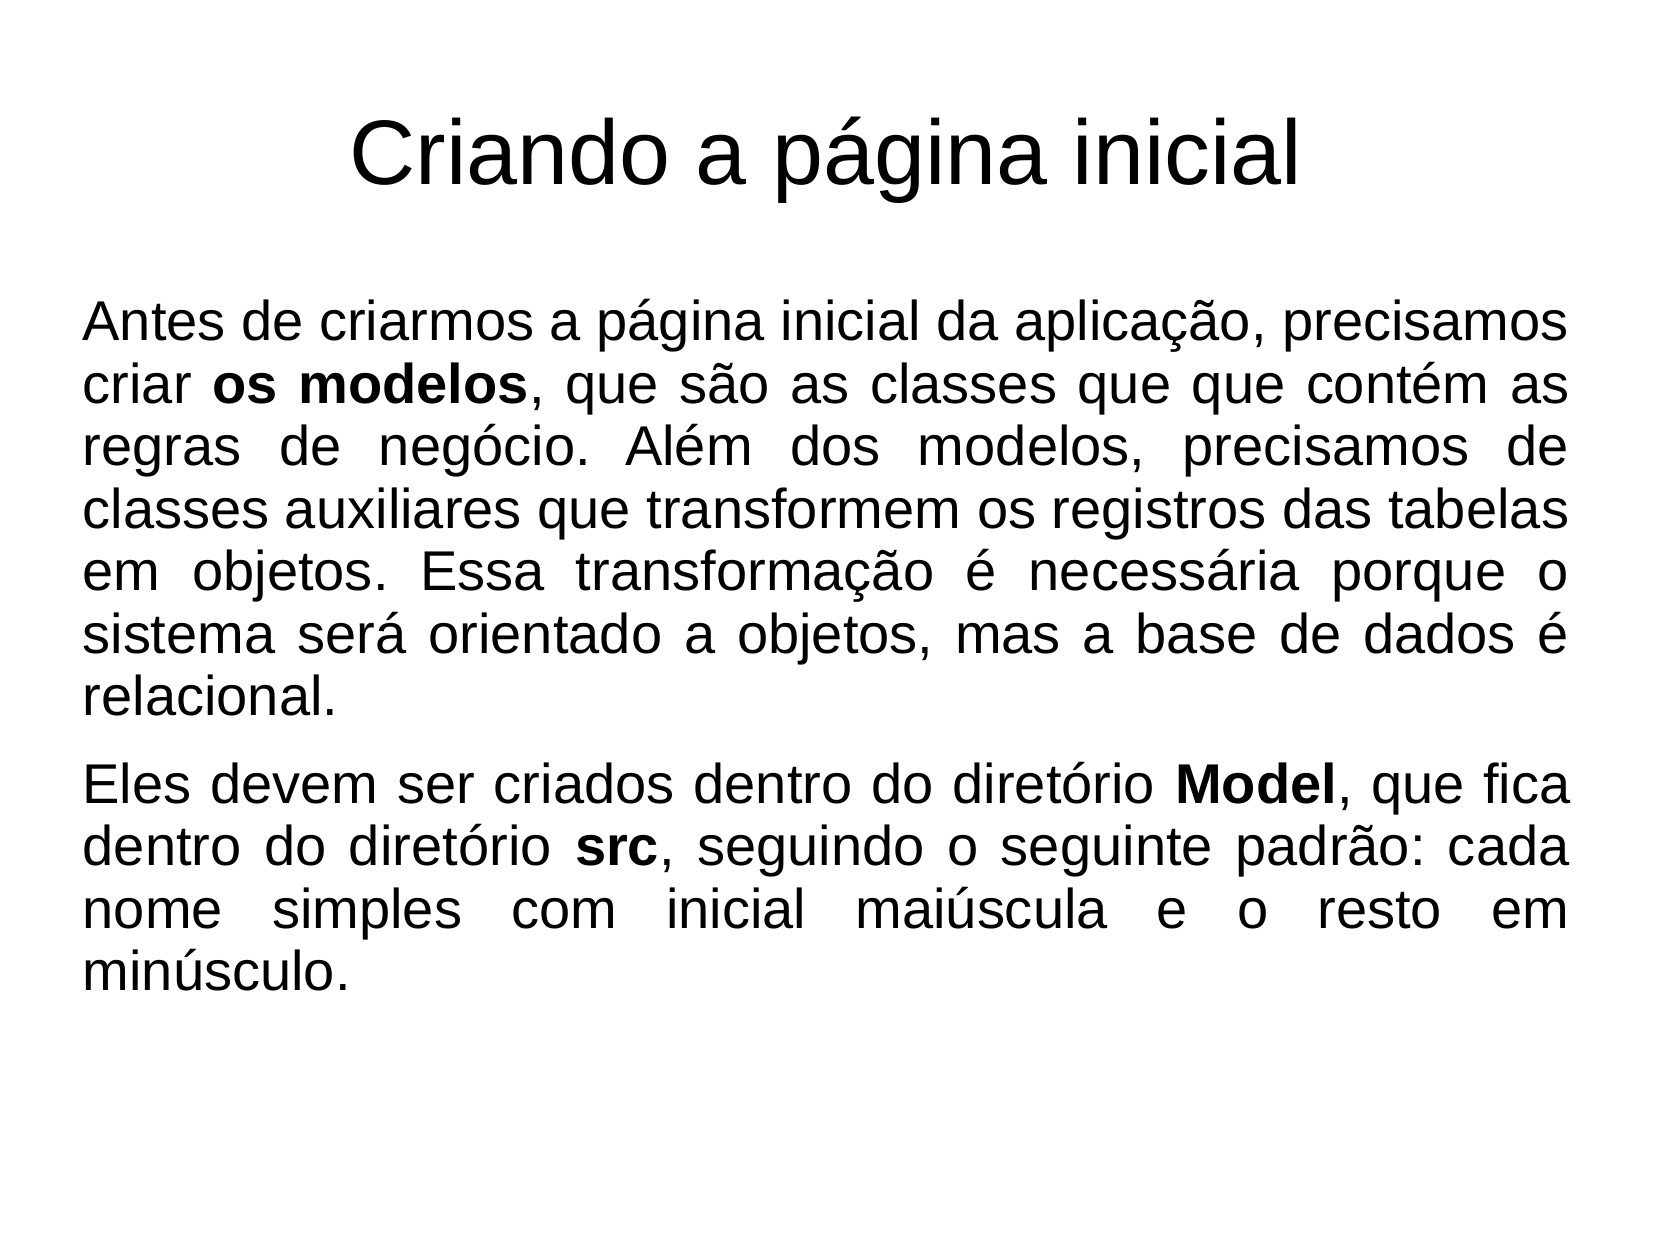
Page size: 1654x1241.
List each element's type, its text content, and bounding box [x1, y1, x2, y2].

title Criando a página inicial [82, 49, 1571, 257]
list Antes de criarmos a página inicial da aplicação, precisamos criar os modelos, que são as classes que que contém as regras de negócio. Além dos modelos, precisamos de classes auxiliares que transformem os registros das tabelas em objetos. Essa transformação é necessária porque o sistema será orientado a objetos, mas a base de dados é relacional. Eles devem ser criados dentro do diretório Model, que fica dentro do diretório src, seguindo o seguinte padrão: cada nome simples com inicial maiúscula e o resto em minúsculo. [82, 290, 1571, 1010]
